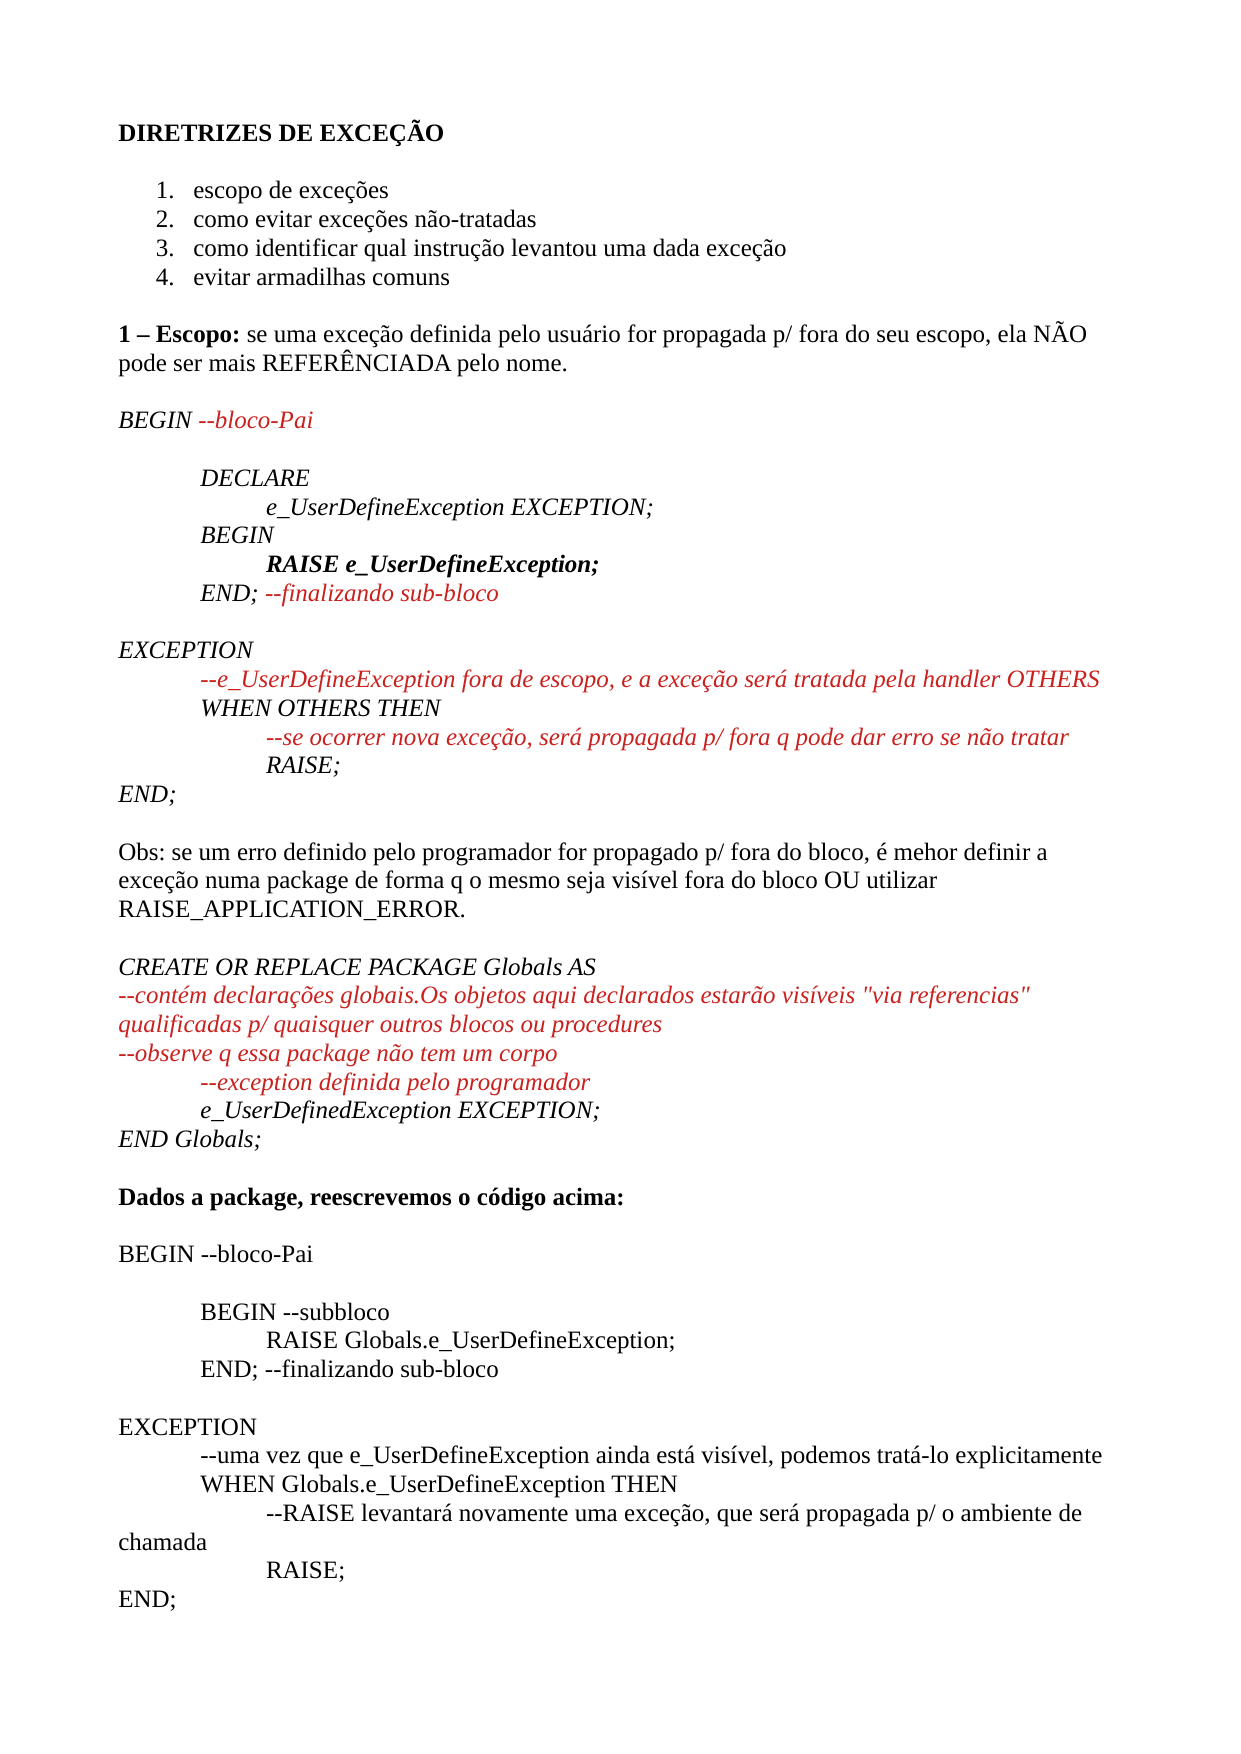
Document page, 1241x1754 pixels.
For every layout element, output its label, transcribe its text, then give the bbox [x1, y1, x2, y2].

text EXCEPTION [118, 636, 1122, 664]
text --se ocorrer nova exceção, será propagada p/ fora q pode dar erro se não tratar [118, 722, 1122, 751]
text --RAISE levantará novamente uma exceção, que será propagada p/ o ambiente de chamada [118, 1498, 1122, 1556]
text END; --finalizando sub-bloco [118, 1354, 1122, 1383]
text RAISE e_UserDefineException; [118, 549, 1122, 578]
text END; --finalizando sub-bloco [118, 578, 1122, 607]
text --e_UserDefineException fora de escopo, e a exceção será tratada pela handler OTHERS [118, 664, 1122, 693]
text e_UserDefinedException EXCEPTION; [118, 1096, 1122, 1124]
text --uma vez que e_UserDefineException ainda está visível, podemos tratá-lo explicitamente [118, 1441, 1122, 1469]
text END; [118, 779, 1122, 808]
list escopo de exceções [156, 176, 1122, 204]
text BEGIN [118, 521, 1122, 549]
text RAISE; [118, 751, 1122, 779]
text Dados a package, reescrevemos o código acima: [118, 1182, 1122, 1211]
list como evitar exceções não-tratadas [156, 204, 1122, 233]
text END; [118, 1584, 1122, 1613]
text BEGIN --subbloco [118, 1297, 1122, 1326]
text --contém declarações globais.Os objetos aqui declarados estarão visíveis "via referencias" qualificadas p/ quaisquer outros blocos ou procedures [118, 981, 1122, 1038]
text CREATE OR REPLACE PACKAGE Globals AS [118, 952, 1122, 981]
text EXCEPTION [118, 1412, 1122, 1441]
text RAISE Globals.e_UserDefineException; [118, 1326, 1122, 1354]
text WHEN Globals.e_UserDefineException THEN [118, 1469, 1122, 1498]
text DECLARE [118, 463, 1122, 492]
text --observe q essa package não tem um corpo [118, 1038, 1122, 1067]
list evitar armadilhas comuns [156, 262, 1122, 291]
text END Globals; [118, 1124, 1122, 1153]
text Obs: se um erro definido pelo programador for propagado p/ fora do bloco, é mehor definir a exceção numa package de forma q o mesmo seja visível fora do bloco OU utilizar RAISE_APPLICATION_ERROR. [118, 837, 1122, 923]
text RAISE; [118, 1556, 1122, 1584]
text WHEN OTHERS THEN [118, 693, 1122, 722]
text e_UserDefineException EXCEPTION; [118, 492, 1122, 521]
text 1 – Escopo: se uma exceção definida pelo usuário for propagada p/ fora do seu escopo, ela NÃO pode ser mais REFERÊNCIADA pelo nome. [118, 319, 1122, 377]
list como identificar qual instrução levantou uma dada exceção [156, 233, 1122, 262]
text BEGIN --bloco-Pai [118, 1239, 1122, 1268]
text BEGIN --bloco-Pai [118, 406, 1122, 434]
text --exception definida pelo programador [118, 1067, 1122, 1096]
text DIRETRIZES DE EXCEÇÃO [118, 118, 1122, 147]
